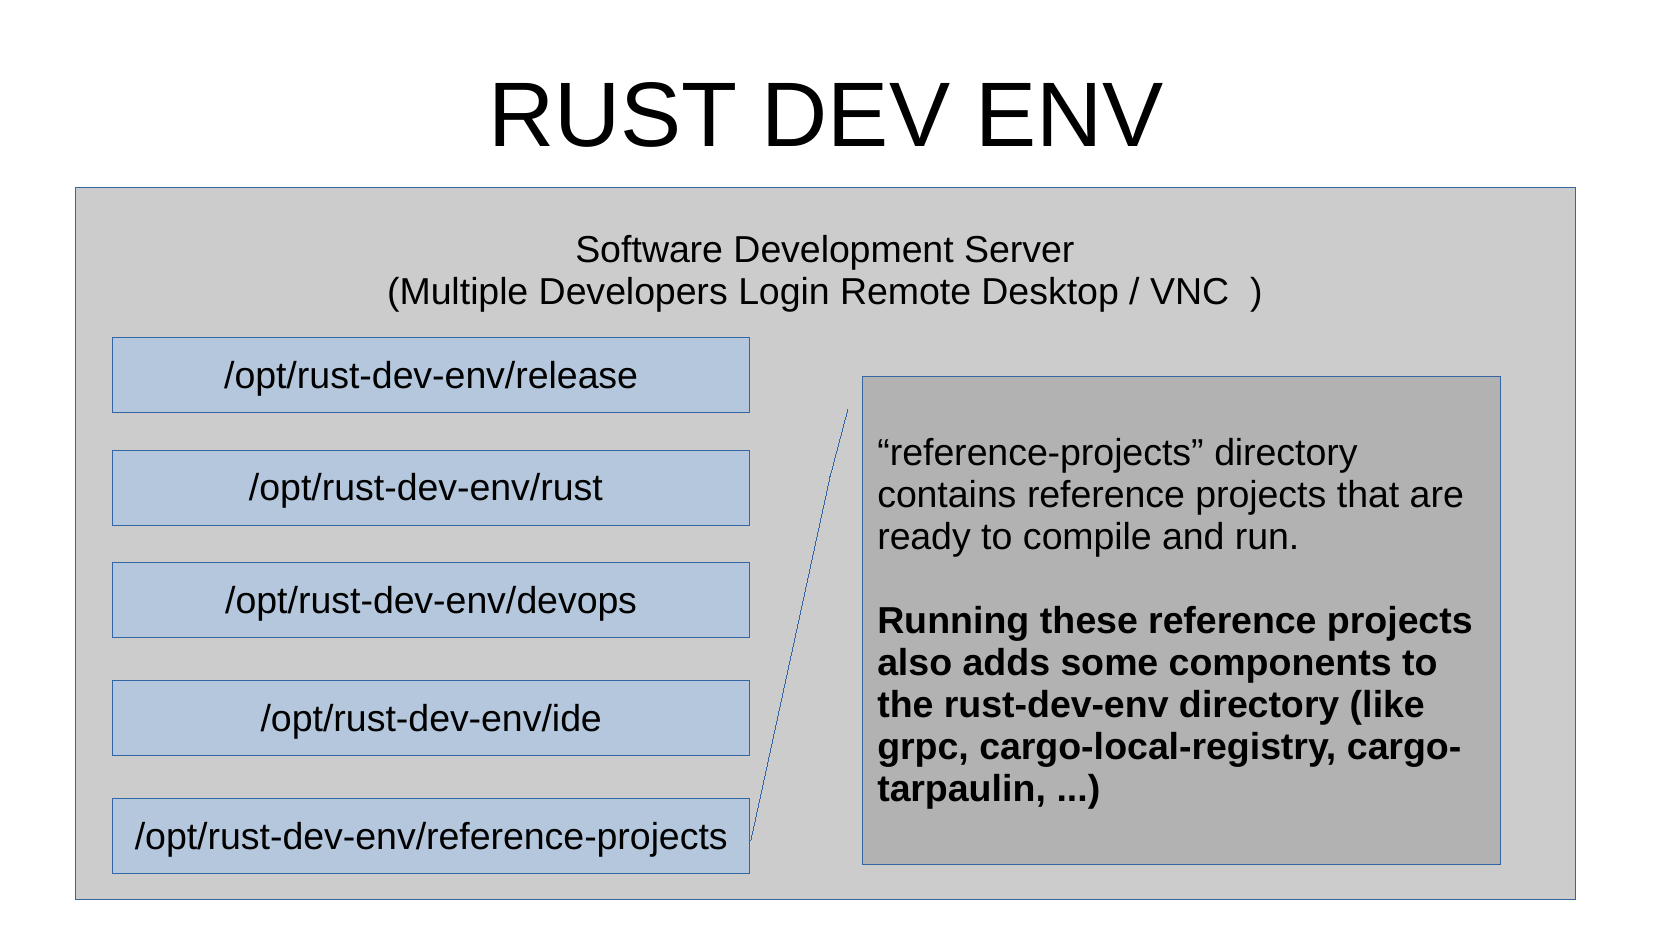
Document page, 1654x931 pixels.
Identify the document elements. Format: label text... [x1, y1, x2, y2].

title RUST DEV ENV [82, 37, 1571, 187]
text_box /opt/rust-dev-env/devops [112, 562, 750, 638]
text_box “reference-projects” directory contains reference projects that are ready to compile and run. Running these reference projects also adds some components to the rust-dev-env directory (like grpc, cargo-local-registry, cargo-tarpaulin, ...) [862, 377, 1500, 865]
text_box /opt/rust-dev-env/release [112, 337, 750, 413]
text_box /opt/rust-dev-env/ide [112, 680, 750, 756]
text_box /opt/rust-dev-env/rust [112, 450, 750, 526]
text_box Software Development Server (Multiple Developers Login Remote Desktop / VNC ) [75, 187, 1576, 900]
text_box /opt/rust-dev-env/reference-projects [112, 798, 750, 874]
